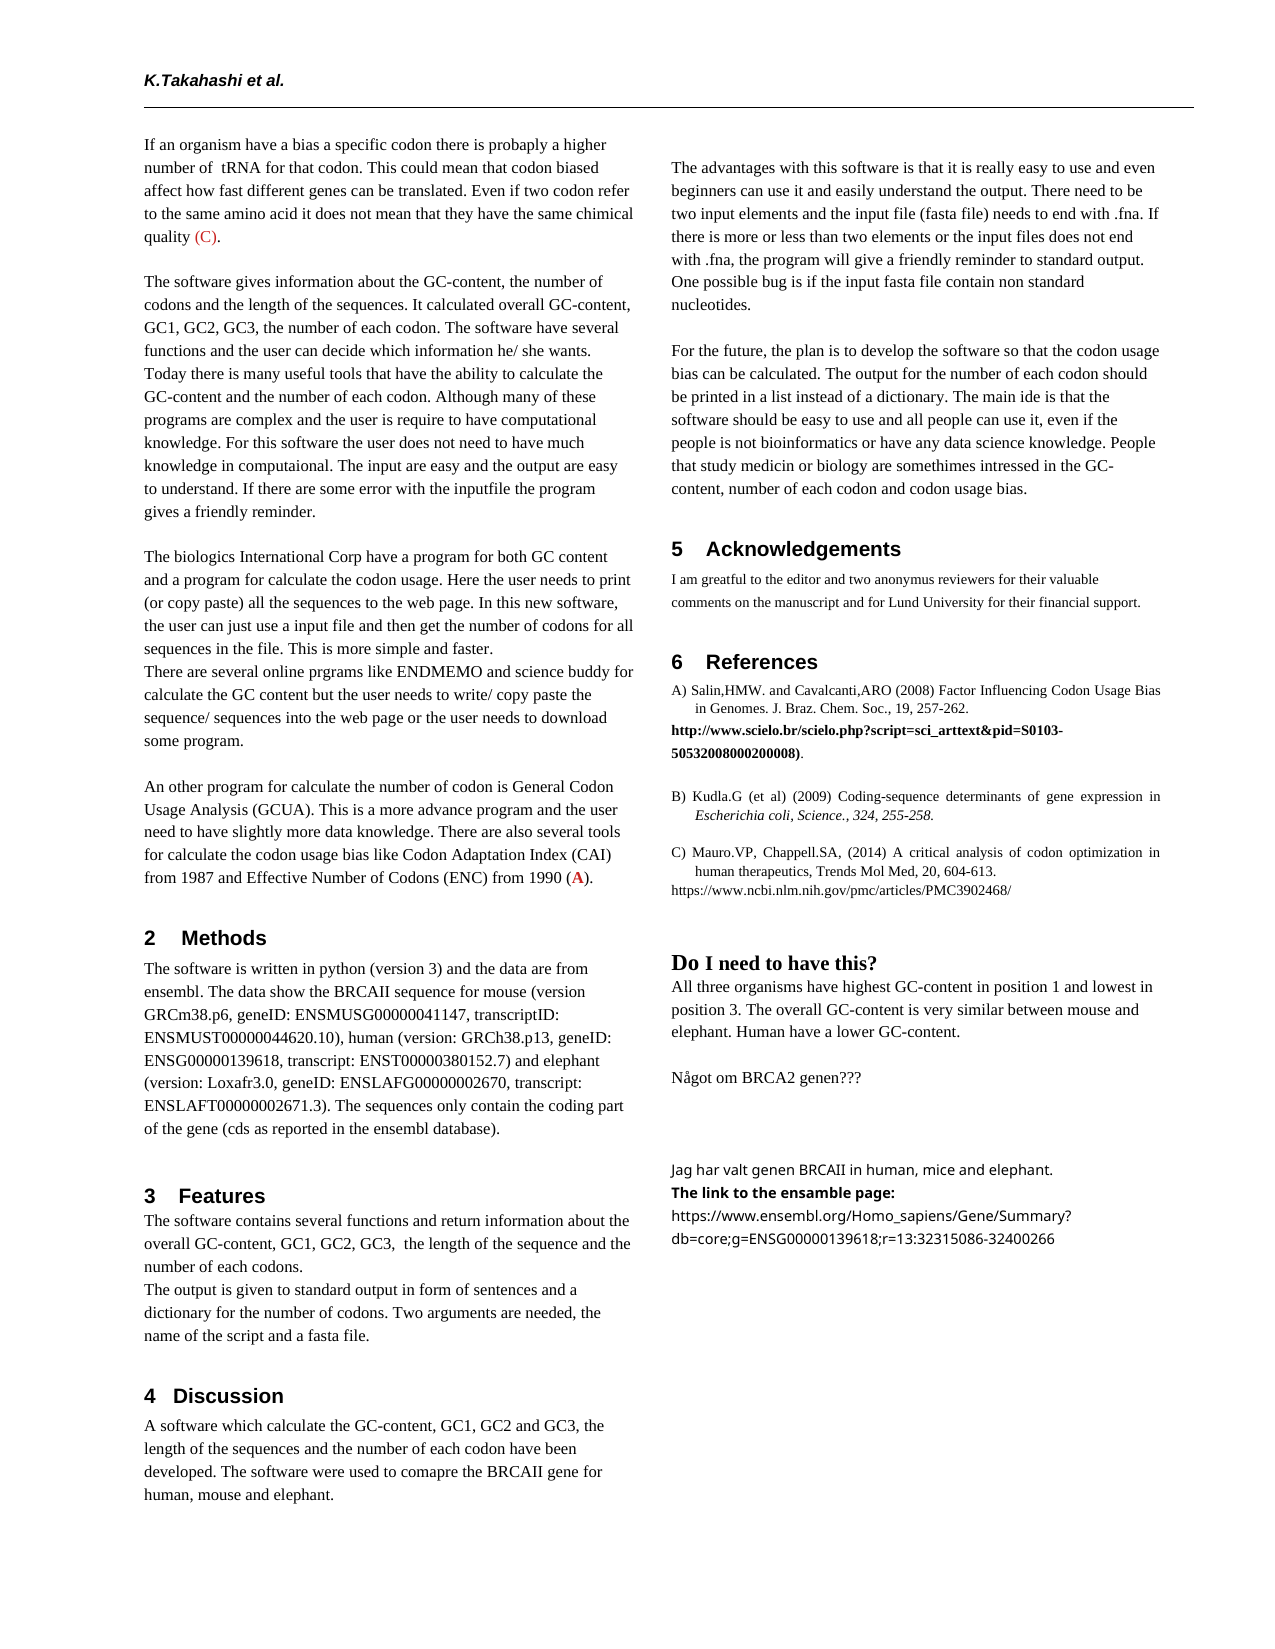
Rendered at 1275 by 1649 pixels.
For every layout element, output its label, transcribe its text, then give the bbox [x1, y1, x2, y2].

text I am greatful to the editor and two anonymus reviewers for their valuable comments on the manuscript and for Lund University for their financial support. [671, 566, 1161, 612]
text http://www.scielo.br/scielo.php?script=sci_arttext&pid=S0103-50532008000200008). [671, 717, 1161, 786]
text An other program for calculate the number of codon is General Codon Usage Analysis (GCUA). This is a more advance program and the user need to have slightly more data knowledge. There are also several tools for calculate the codon usage bias like Codon Adaptation Index (CAI) from 1987 and Effective Number of Codons (ENC) from 1990 (A). [144, 774, 634, 888]
text 3 Features [144, 1185, 634, 1208]
text The advantages with this software is that it is really easy to use and even beginners can use it and easily understand the output. There need to be two input elements and the input file (fasta file) needs to end with .fna. If there is more or less than two elements or the input files does not end with .fna, the program will give a friendly reminder to standard output. [671, 155, 1161, 269]
subtitle 4 Discussion [144, 1383, 634, 1408]
text C) Mauro.VP, Chappell.SA, (2014) A critical analysis of codon optimization in human therapeutics, Trends Mol Med, 20, 604-613. [671, 842, 1161, 880]
list 6 References [671, 650, 1161, 675]
list 5 Acknowledgements [671, 536, 1161, 561]
text https://www.ensembl.org/Homo_sapiens/Gene/Summary?db=core;g=ENSG00000139618;r=13:32315086-32400266 [671, 1203, 1161, 1249]
text There are several online prgrams like ENDMEMO and science buddy for calculate the GC content but the user needs to write/ copy paste the sequence/ sequences into the web page or the user needs to download some program. [144, 659, 634, 751]
text The software gives information about the GC-content, the number of codons and the length of the sequences. It calculated overall GC-content, GC1, GC2, GC3, the number of each codon. The software have several functions and the user can decide which information he/ she wants. [144, 269, 634, 361]
text One possible bug is if the input fasta file contain non standard nucleotides. [671, 269, 1161, 315]
text A software which calculate the GC-content, GC1, GC2 and GC3, the length of the sequences and the number of each codon have been developed. The software were used to comapre the BRCAII gene for human, mouse and elephant. [144, 1413, 634, 1505]
text The link to the ensamble page: [671, 1180, 1161, 1203]
subtitle Methods [144, 926, 634, 951]
text The software is written in python (version 3) and the data are from ensembl. The data show the BRCAII sequence for mouse (version GRCm38.p6, geneID: ENSMUSG00000041147, transcriptID: ENSMUST00000044620.10), human (version: GRCh38.p13, geneID: ENSG00000139618, transcript: ENST00000380152.7) and elephant (version: Loxafr3.0, geneID: ENSLAFG00000002670, transcript: ENSLAFT00000002671.3). The sequences only contain the coding part of the gene (cds as reported in the ensembl database). [144, 956, 634, 1139]
text If an organism have a bias a specific codon there is probaply a higher number of tRNA for that codon. This could mean that codon biased affect how fast different genes can be translated. Even if two codon refer to the same amino acid it does not mean that they have the same chimical quality (C). [144, 132, 634, 247]
text Today there is many useful tools that have the ability to calculate the GC-content and the number of each codon. Although many of these programs are complex and the user is require to have computational knowledge. For this software the user does not need to have much knowledge in computaional. The input are easy and the output are easy to understand. If there are some error with the inputfile the program gives a friendly reminder. [144, 361, 634, 522]
text B) Kudla.G (et al) (2009) Coding-sequence determinants of gene expression in Escherichia coli, Science., 324, 255-258. [671, 786, 1161, 824]
text The biologics International Corp have a program for both GC content and a program for calculate the codon usage. Here the user needs to print (or copy paste) all the sequences to the web page. In this new software, the user can just use a input file and then get the number of codons for all sequences in the file. This is more simple and faster. [144, 544, 634, 659]
text A) Salin,HMW. and Cavalcanti,ARO (2008) Factor Influencing Codon Usage Bias in Genomes. J. Braz. Chem. Soc., 19, 257-262. [671, 680, 1161, 717]
text Något om BRCA2 genen??? [671, 1065, 1161, 1088]
text Do I need to have this? [671, 955, 1161, 974]
text The software contains several functions and return information about the overall GC-content, GC1, GC2, GC3, the length of the sequence and the number of each codons. [144, 1208, 634, 1277]
text The output is given to standard output in form of sentences and a dictionary for the number of codons. Two arguments are needed, the name of the script and a fasta file. [144, 1277, 634, 1346]
text Jag har valt genen BRCAII in human, mice and elephant. [671, 1157, 1161, 1180]
text All three organisms have highest GC-content in position 1 and lowest in position 3. The overall GC-content is very similar between mouse and elephant. Human have a lower GC-content. [671, 974, 1161, 1065]
text https://www.ncbi.nlm.nih.gov/pmc/articles/PMC3902468/ [671, 880, 1161, 899]
text For the future, the plan is to develop the software so that the codon usage bias can be calculated. The output for the number of each codon should be printed in a list instead of a dictionary. The main ide is that the software should be easy to use and all people can use it, even if the people is not bioinformatics or have any data science knowledge. People that study medicin or biology are somethimes intressed in the GC-content, number of each codon and codon usage bias. [671, 338, 1161, 499]
